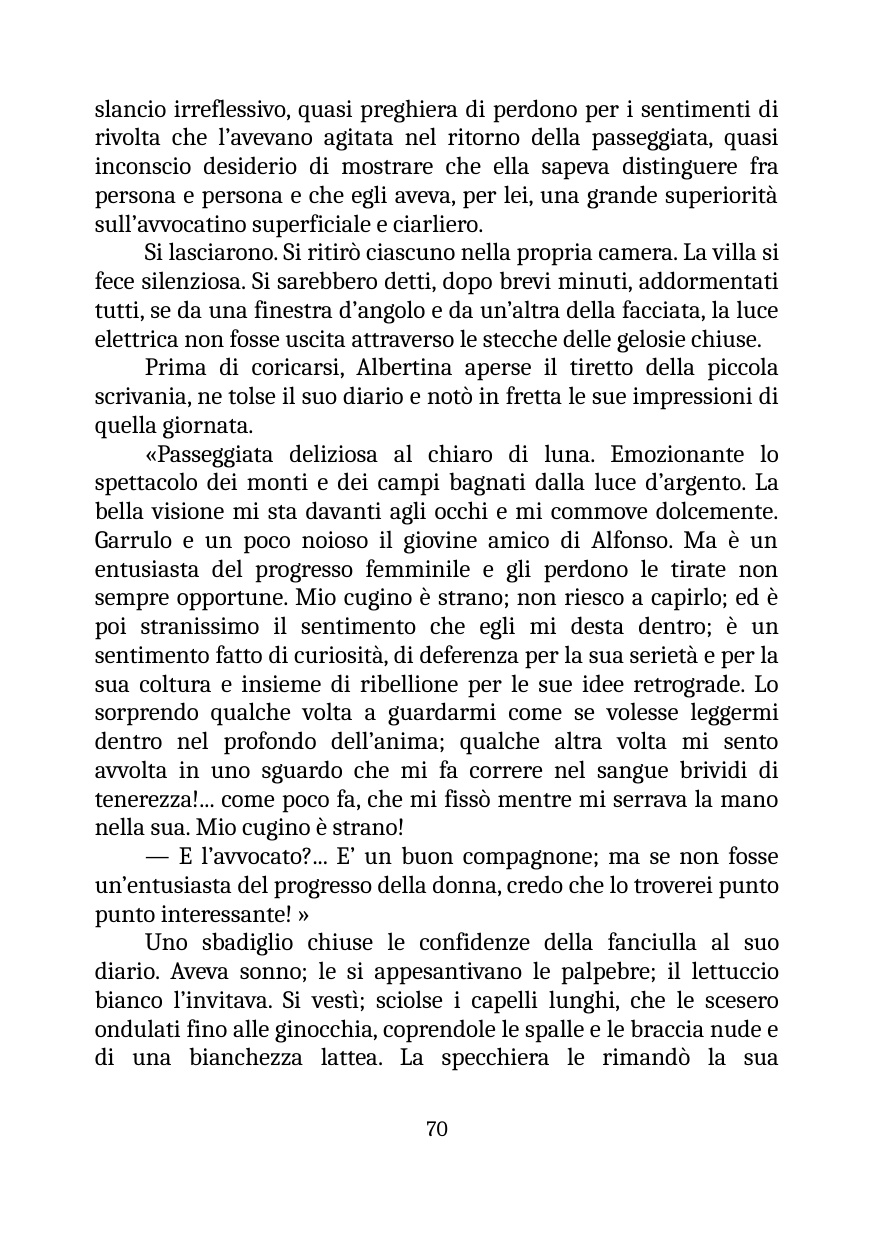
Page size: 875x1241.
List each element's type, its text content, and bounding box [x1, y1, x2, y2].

text Prima di coricarsi, Albertina aperse il tiretto della piccola scrivania, ne tolse il suo diario e notò in fretta le sue impressioni di quella giornata. [94, 353, 779, 439]
text Uno sbadiglio chiuse le confidenze della fanciulla al suo diario. Aveva sonno; le si appesantivano le palpebre; il lettuccio bianco l’invitava. Si vestì; sciolse i capelli lunghi, che le scesero ondulati fino alle ginocchia, coprendole le spalle e le braccia nude e di una bianchezza lattea. La specchiera le rimandò la sua [94, 928, 779, 1072]
text slancio irreflessivo, quasi preghiera di perdono per i sentimenti di rivolta che l’avevano agitata nel ritorno della passeggiata, quasi inconscio desiderio di mostrare che ella sapeva distinguere fra persona e persona e che egli aveva, per lei, una grande superiorità sull’avvocatino superficiale e ciarliero. [94, 94, 779, 238]
text — E l’avvocato?... E’ un buon compagnone; ma se non fosse un’entusiasta del progresso della donna, credo che lo troverei punto punto interessante! » [94, 842, 779, 928]
text «Passeggiata deliziosa al chiaro di luna. Emozionante lo spettacolo dei monti e dei campi bagnati dalla luce d’argento. La bella visione mi sta davanti agli occhi e mi commove dolcemente. Garrulo e un poco noioso il giovine amico di Alfonso. Ma è un entusiasta del progresso femminile e gli perdono le tirate non sempre opportune. Mio cugino è strano; non riesco a capirlo; ed è poi stranissimo il sentimento che egli mi desta dentro; è un sentimento fatto di curiosità, di deferenza per la sua serietà e per la sua coltura e insieme di ribellione per le sue idee retrograde. Lo sorprendo qualche volta a guardarmi come se volesse leggermi dentro nel profondo dell’anima; qualche altra volta mi sento avvolta in uno sguardo che mi fa correre nel sangue brividi di tenerezza!... come poco fa, che mi fissò mentre mi serrava la mano nella sua. Mio cugino è strano! [94, 439, 779, 842]
text Si lasciarono. Si ritirò ciascuno nella propria camera. La villa si fece silenziosa. Si sarebbero detti, dopo brevi minuti, addormentati tutti, se da una finestra d’angolo e da un’altra della facciata, la luce elettrica non fosse uscita attraverso le stecche delle gelosie chiuse. [94, 238, 779, 353]
